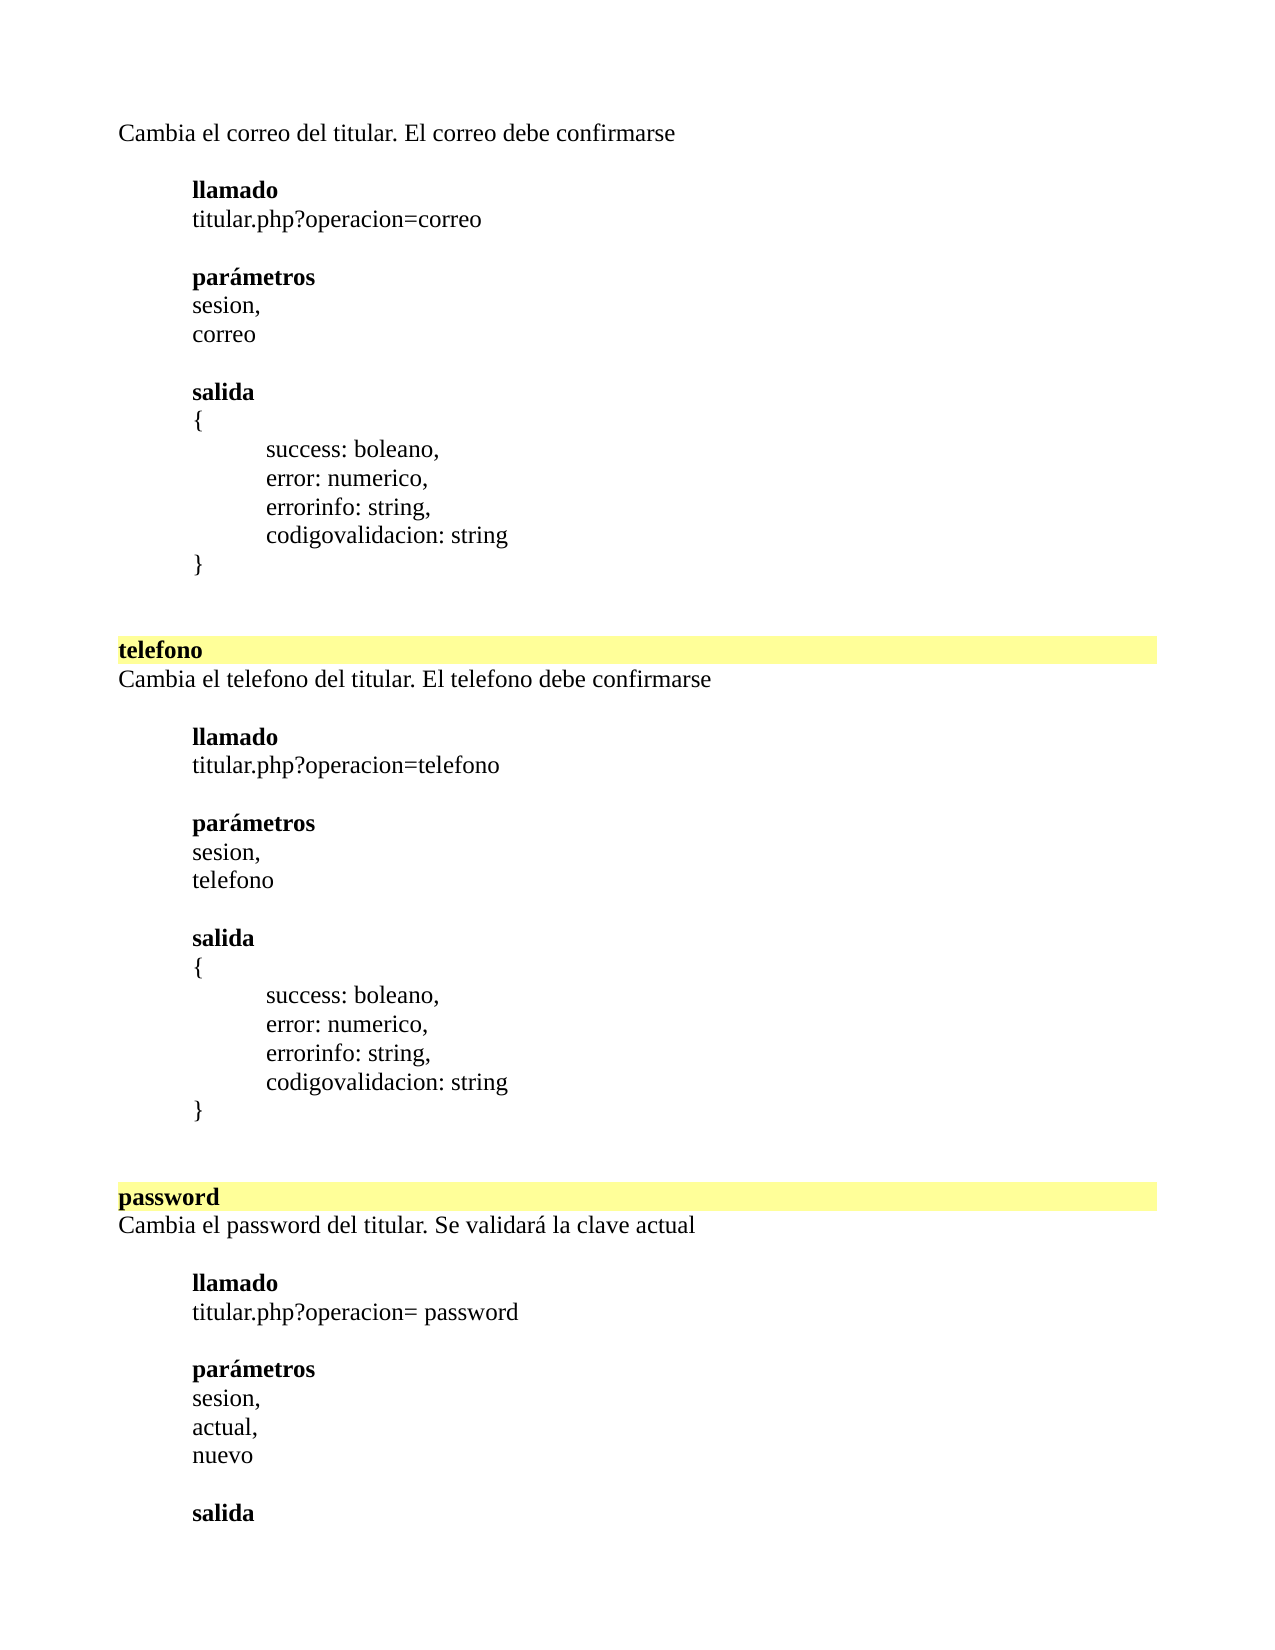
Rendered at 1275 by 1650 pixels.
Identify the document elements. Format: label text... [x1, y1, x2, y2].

text error: numerico, [192, 1009, 1157, 1038]
text { [192, 952, 1157, 981]
text sesion, [192, 1383, 1157, 1412]
text error: numerico, [192, 463, 1157, 492]
text parámetros [192, 262, 1157, 291]
text llamado [192, 722, 1157, 751]
text sesion, [192, 837, 1157, 866]
text salida [192, 377, 1157, 406]
text errorinfo: string, [192, 492, 1157, 521]
text titular.php?operacion=correo [192, 204, 1157, 233]
text success: boleano, [192, 434, 1157, 463]
text telefono [192, 866, 1157, 894]
text Cambia el password del titular. Se validará la clave actual [118, 1211, 1157, 1239]
text } [192, 1096, 1157, 1124]
text nuevo [192, 1441, 1157, 1469]
text actual, [192, 1412, 1157, 1441]
text llamado [192, 1268, 1157, 1297]
text salida [192, 923, 1157, 952]
text llamado [192, 176, 1157, 204]
text titular.php?operacion=telefono [192, 751, 1157, 779]
text Cambia el telefono del titular. El telefono debe confirmarse [118, 664, 1157, 693]
text codigovalidacion: string [192, 1067, 1157, 1096]
text success: boleano, [192, 981, 1157, 1009]
text correo [192, 319, 1157, 348]
text errorinfo: string, [192, 1038, 1157, 1067]
text parámetros [192, 808, 1157, 837]
text telefono [118, 636, 1157, 664]
text Cambia el correo del titular. El correo debe confirmarse [118, 118, 1157, 147]
text titular.php?operacion= password [192, 1297, 1157, 1326]
text sesion, [192, 291, 1157, 319]
text codigovalidacion: string [192, 521, 1157, 549]
text salida [192, 1498, 1157, 1527]
text password [118, 1182, 1157, 1211]
text { [192, 406, 1157, 434]
text parámetros [192, 1354, 1157, 1383]
text } [192, 549, 1157, 578]
